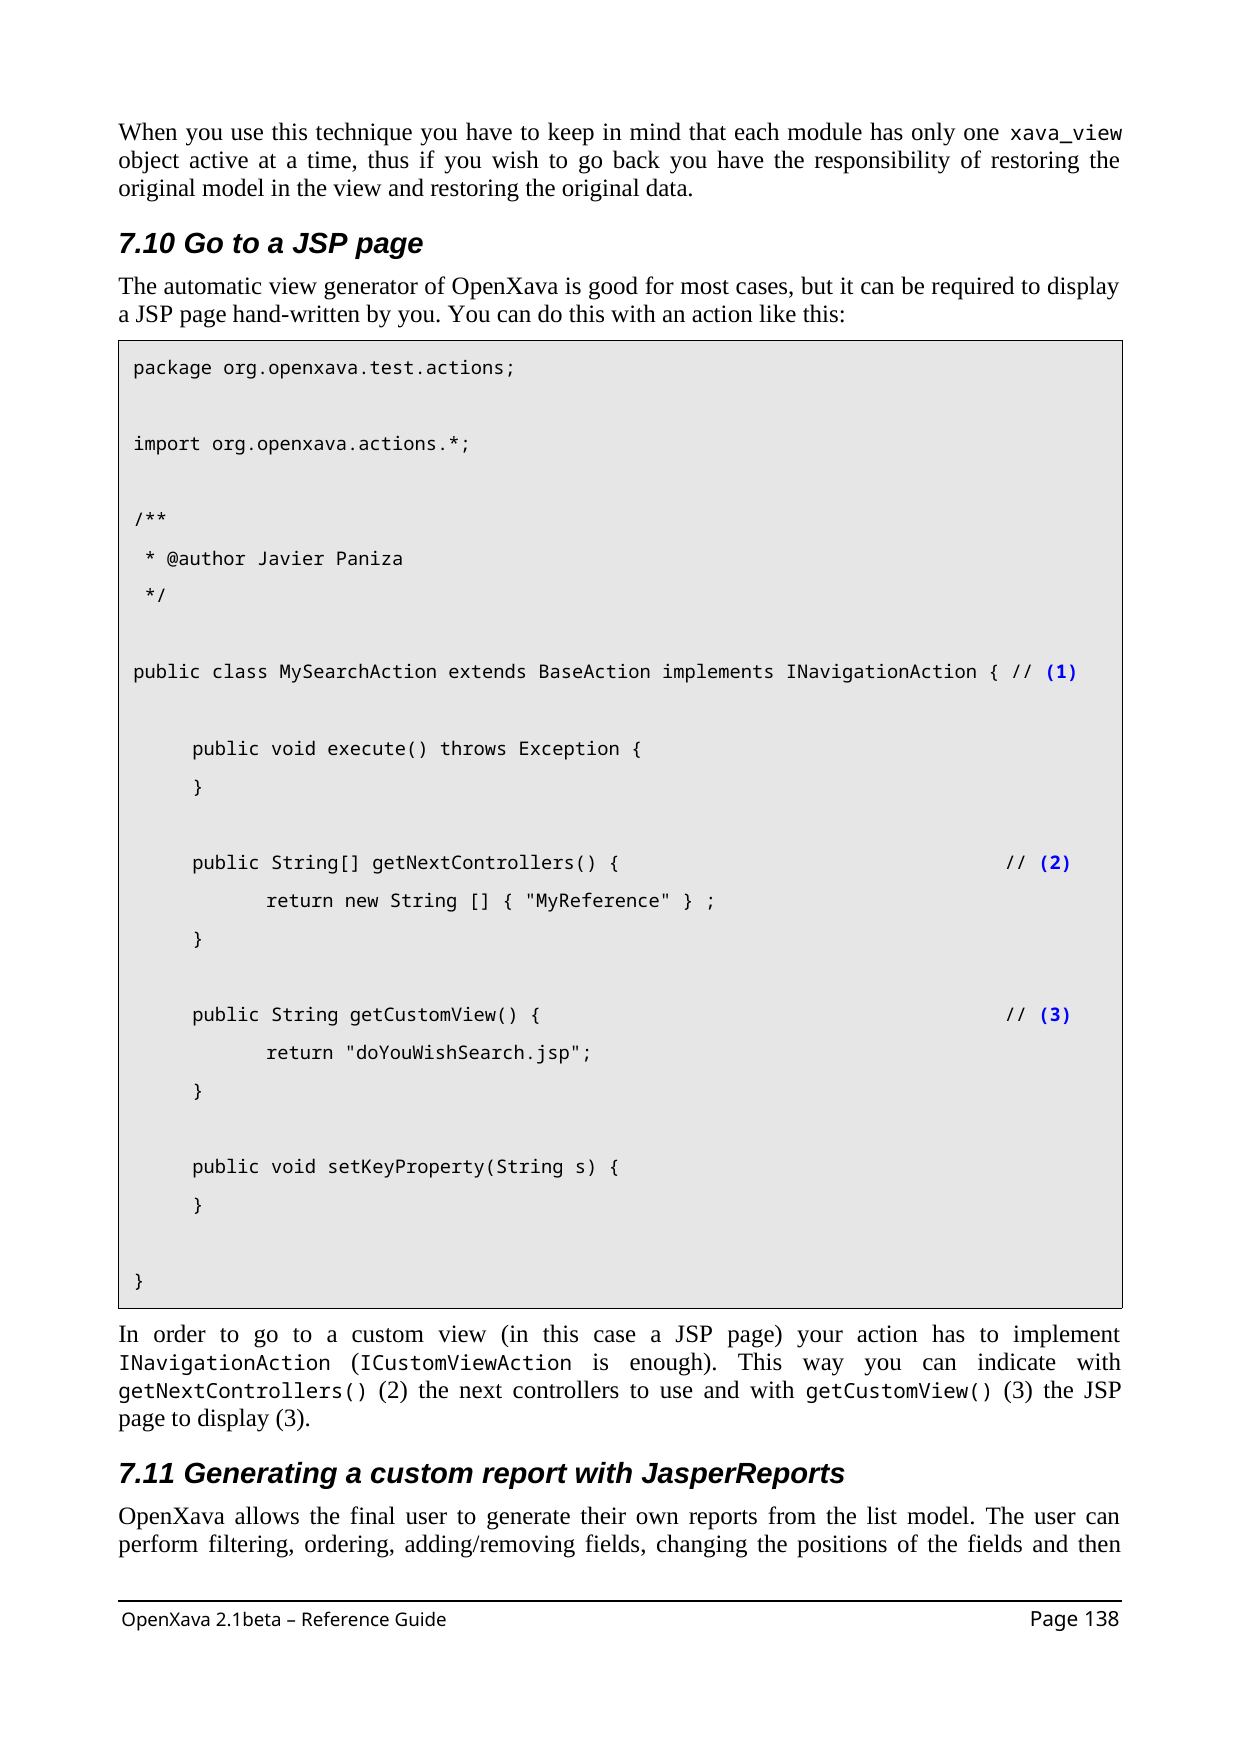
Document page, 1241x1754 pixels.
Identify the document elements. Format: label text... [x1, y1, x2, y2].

text OpenXava allows the final user to generate their own reports from the list model. The user can perform filtering, ordering, adding/removing fields, changing the positions of the fields and then [118, 1502, 1122, 1558]
text } [119, 1252, 1122, 1308]
text } [119, 1176, 1122, 1214]
text } [119, 1062, 1122, 1100]
text */ [119, 568, 1122, 606]
text public class MySearchAction extends BaseAction implements INavigationAction { // (1) [119, 644, 1122, 682]
text public String[] getNextControllers() { // (2) [119, 834, 1122, 872]
text /** [119, 492, 1122, 530]
text return "doYouWishSearch.jsp"; [119, 1024, 1122, 1062]
text public void execute() throws Exception { [119, 720, 1122, 758]
text } [119, 910, 1122, 948]
text import org.openxava.actions.*; [119, 416, 1122, 454]
subtitle Go to a JSP page [118, 227, 1122, 259]
subtitle Generating a custom report with JasperReports [118, 1457, 1122, 1490]
text package org.openxava.test.actions; [119, 341, 1122, 378]
text } [119, 758, 1122, 796]
text When you use this technique you have to keep in mind that each module has only one xava_view object active at a time, thus if you wish to go back you have the responsibility of restoring the original model in the view and restoring the original data. [118, 118, 1122, 202]
text * @author Javier Paniza [119, 530, 1122, 568]
text public String getCustomView() { // (3) [119, 986, 1122, 1024]
text public void setKeyProperty(String s) { [119, 1138, 1122, 1176]
text In order to go to a custom view (in this case a JSP page) your action has to implement INavigationAction (ICustomViewAction is enough). This way you can indicate with getNextControllers() (2) the next controllers to use and with getCustomView() (3) the JSP page to display (3). [118, 1320, 1122, 1432]
text The automatic view generator of OpenXava is good for most cases, but it can be required to display a JSP page hand-written by you. You can do this with an action like this: [118, 272, 1122, 327]
text return new String [] { "MyReference" } ; [119, 872, 1122, 910]
